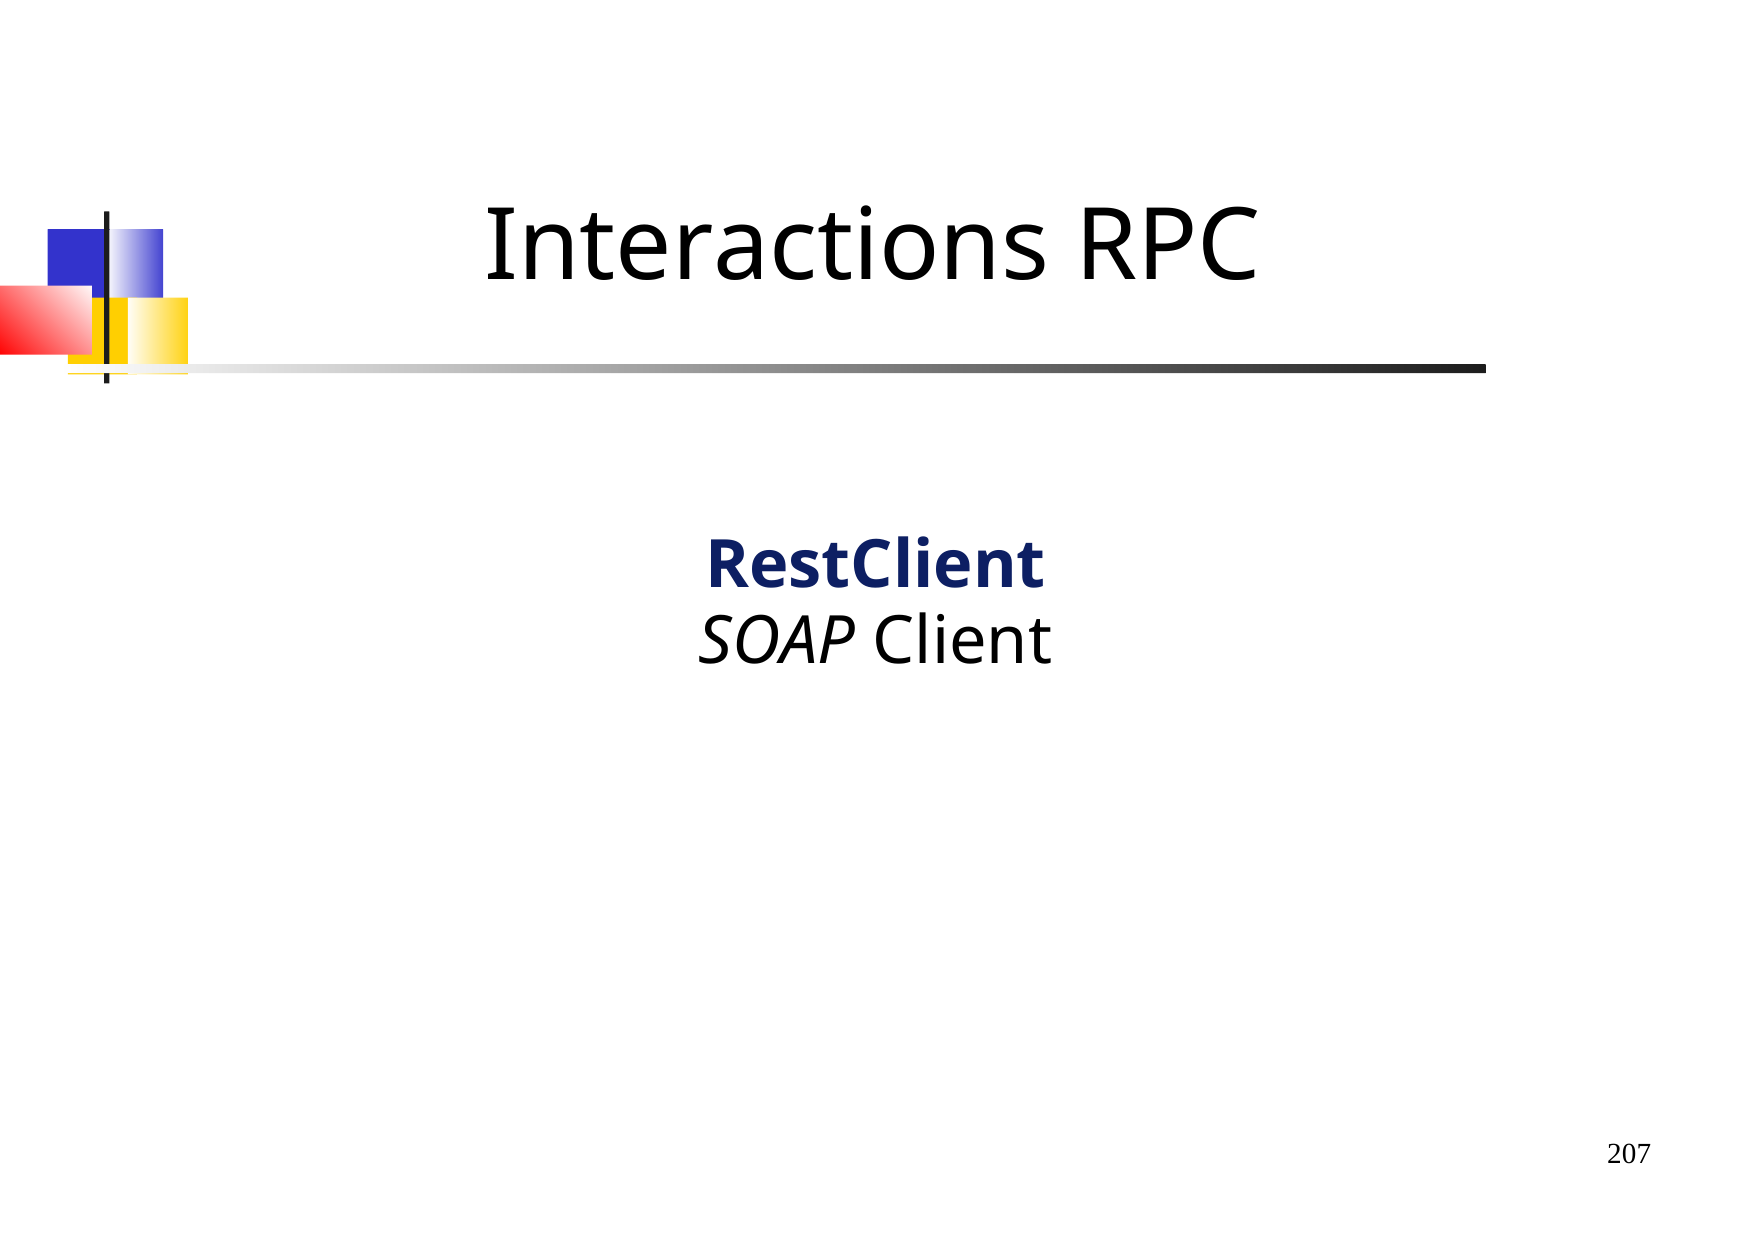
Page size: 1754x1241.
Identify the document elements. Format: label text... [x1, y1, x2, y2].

subtitle RestClient SOAP Client [179, 371, 1567, 1091]
title Interactions RPC [179, 139, 1567, 351]
